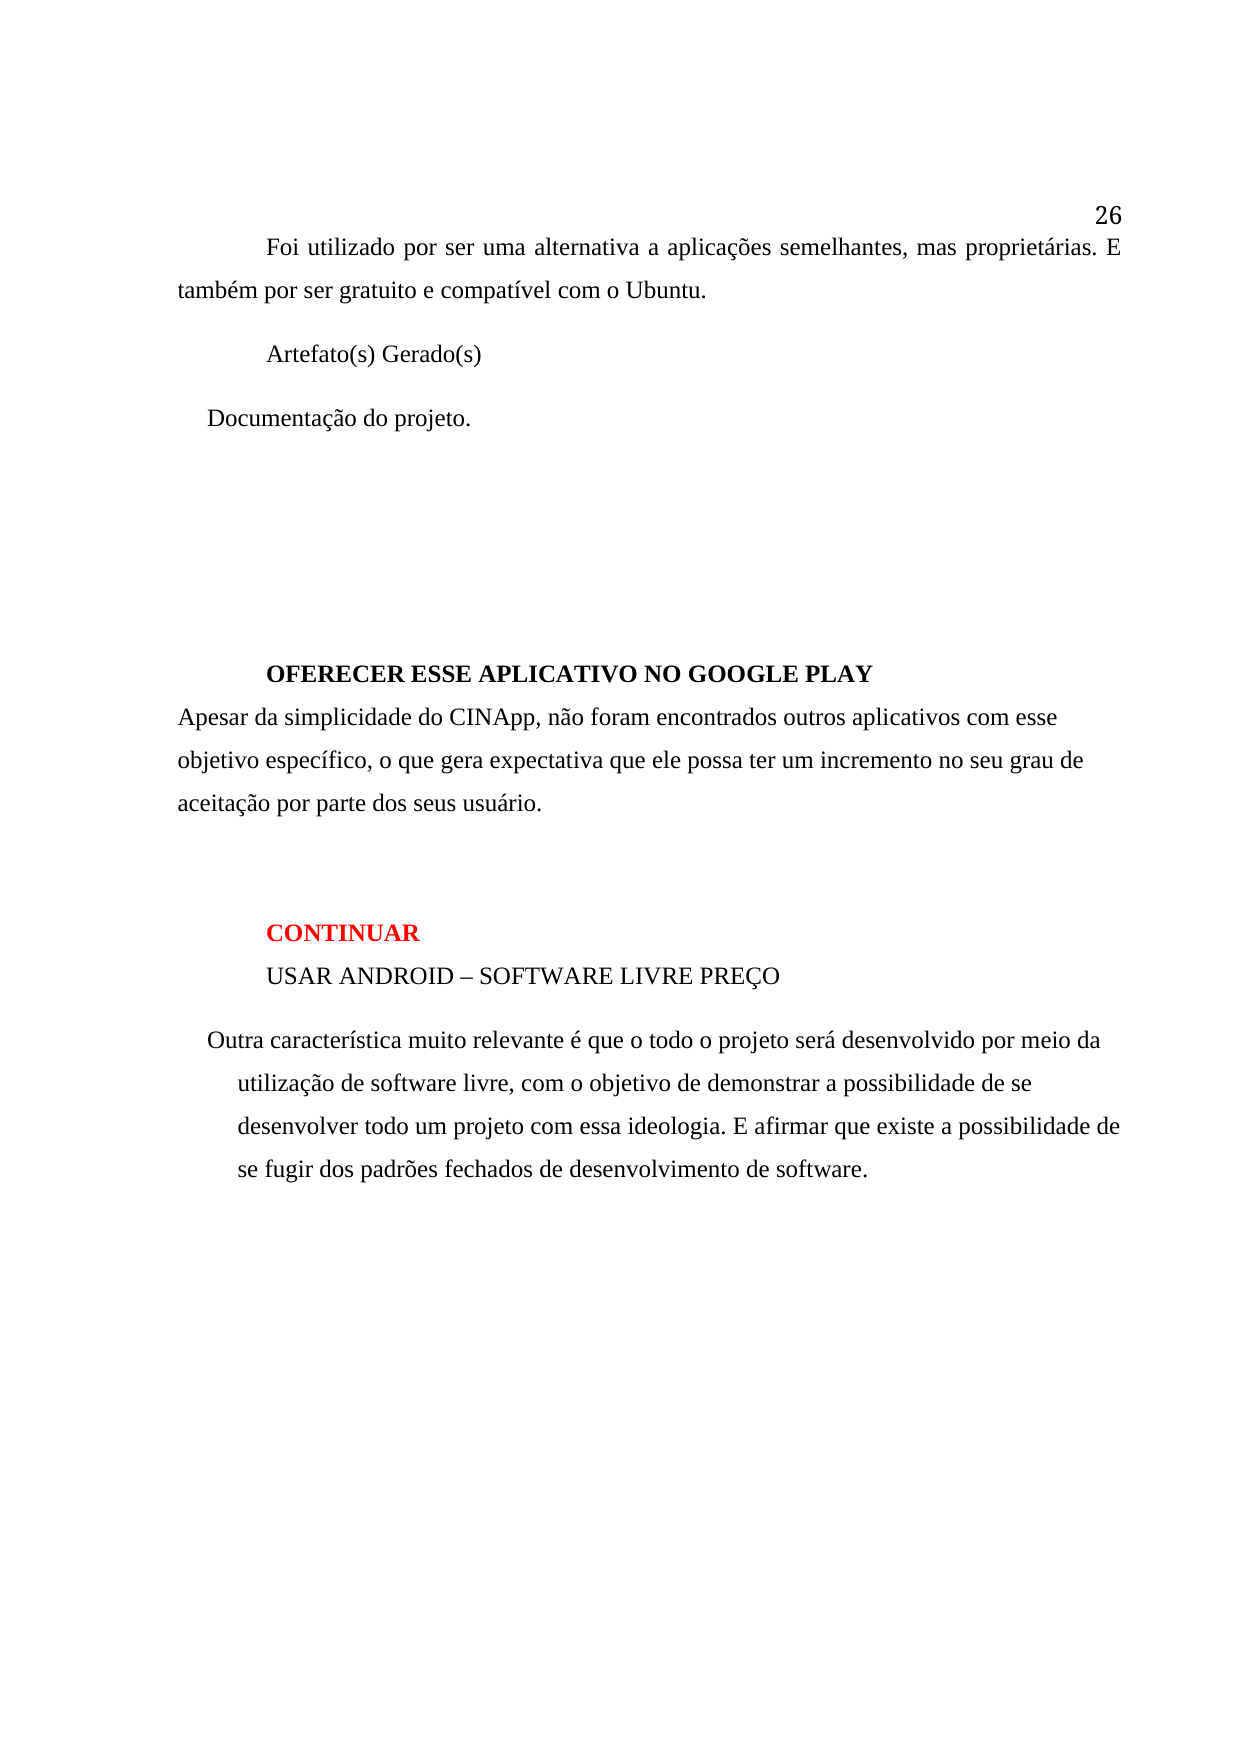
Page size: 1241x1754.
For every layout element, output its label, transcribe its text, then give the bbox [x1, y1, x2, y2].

text CONTINUAR [177, 918, 1122, 946]
text Artefato(s) Gerado(s) [177, 339, 1122, 368]
text Outra característica muito relevante é que o todo o projeto será desenvolvido por meio da utilização de software livre, com o objetivo de demonstrar a possibilidade de se desenvolver todo um projeto com essa ideologia. E afirmar que existe a possibilidade de se fugir dos padrões fechados de desenvolvimento de software. [207, 1025, 1122, 1183]
text OFERECER ESSE APLICATIVO NO GOOGLE PLAY [177, 659, 1122, 688]
text Foi utilizado por ser uma alternativa a aplicações semelhantes, mas proprietárias. E também por ser gratuito e compatível com o Ubuntu. [177, 232, 1122, 304]
text Apesar da simplicidade do CINApp, não foram encontrados outros aplicativos com esse objetivo específico, o que gera expectativa que ele possa ter um incremento no seu grau de aceitação por parte dos seus usuário. [177, 702, 1122, 817]
text Documentação do projeto. [207, 403, 1122, 432]
text USAR ANDROID – SOFTWARE LIVRE PREÇO [177, 961, 1122, 989]
